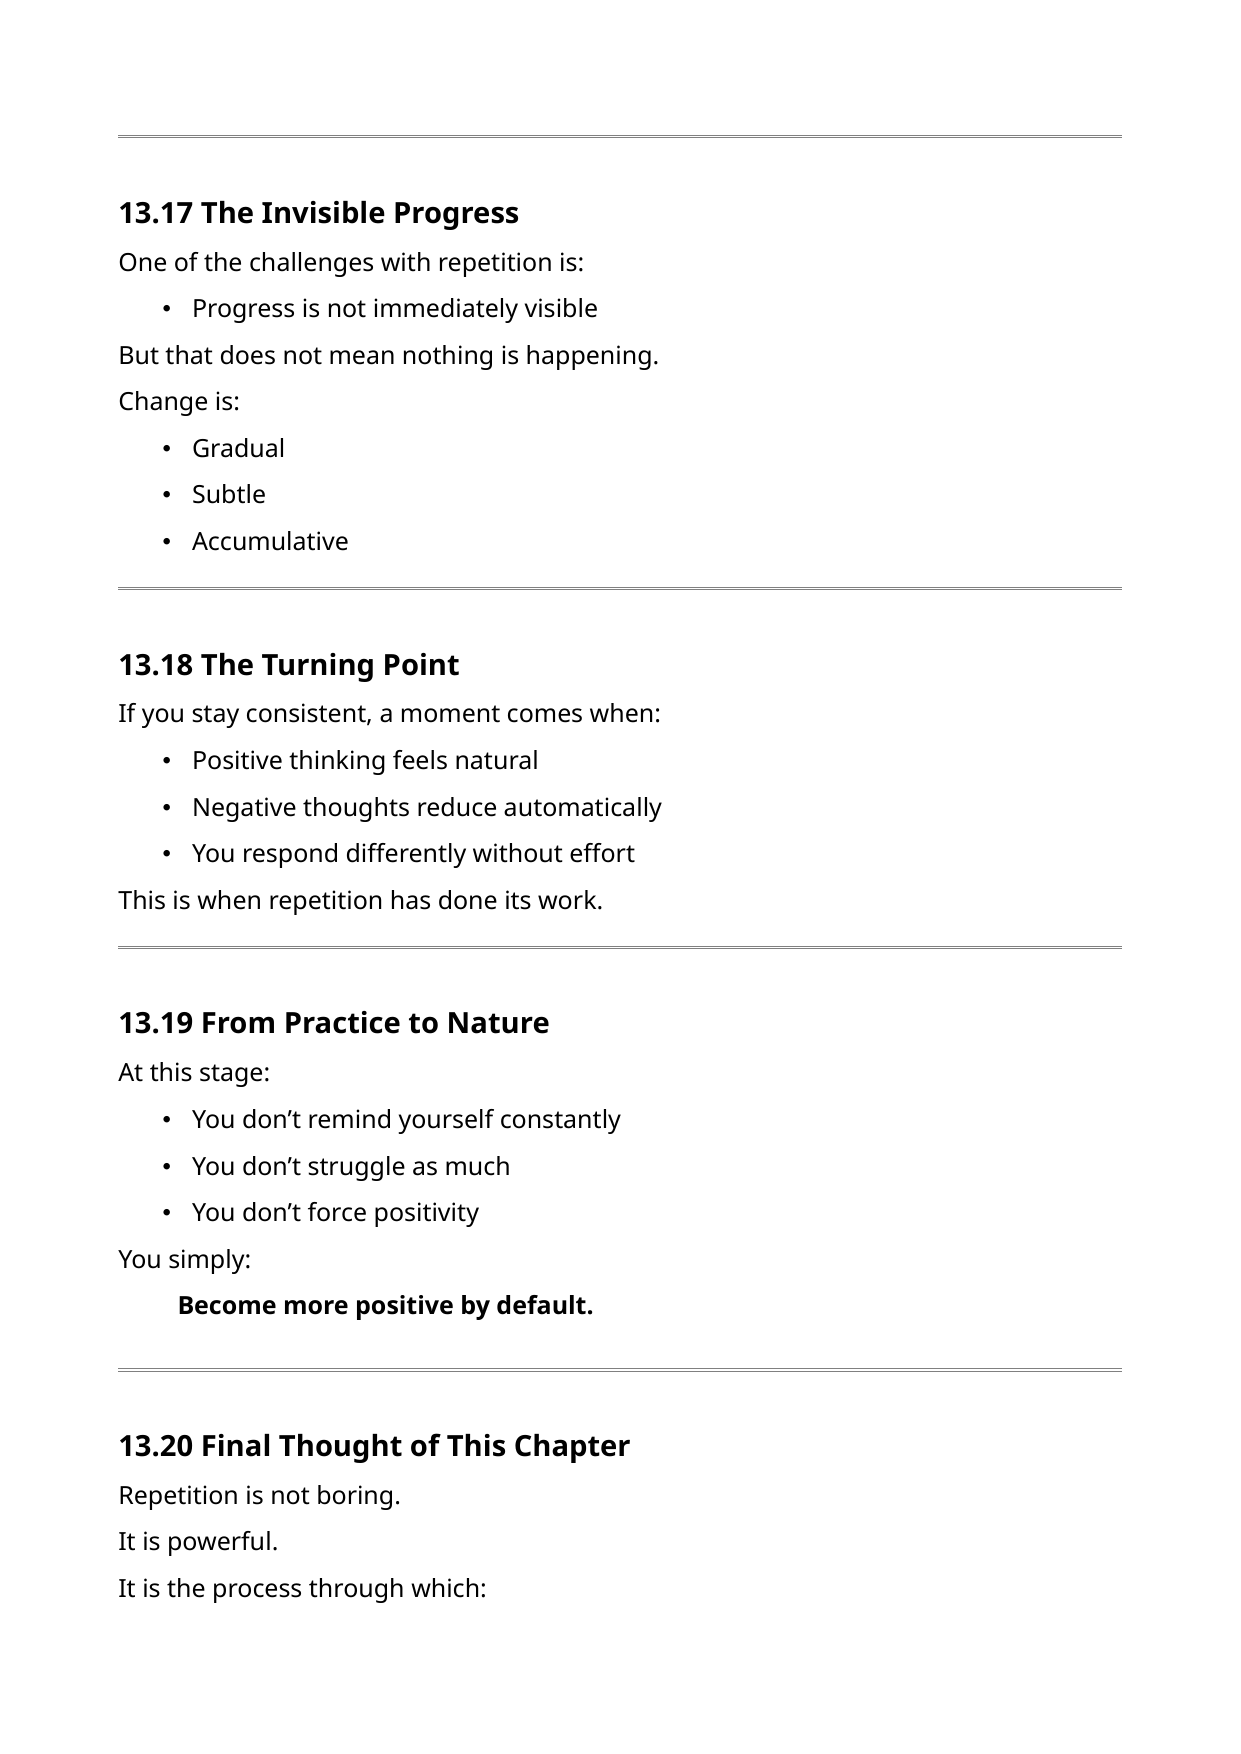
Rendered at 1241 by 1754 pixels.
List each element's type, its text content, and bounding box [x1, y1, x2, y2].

list Gradual [162, 430, 1122, 464]
list Subtle [162, 477, 1122, 511]
text Repetition is not boring. [118, 1477, 1122, 1511]
list Accumulative [162, 523, 1122, 558]
subtitle 13.20 Final Thought of This Chapter [118, 1425, 1122, 1465]
list Progress is not immediately visible [162, 291, 1122, 325]
text If you stay consistent, a moment comes when: [118, 696, 1122, 730]
subtitle 13.19 From Practice to Nature [118, 1003, 1122, 1042]
text You simply: [118, 1241, 1122, 1275]
text But that does not mean nothing is happening. [118, 337, 1122, 371]
text At this stage: [118, 1055, 1122, 1089]
list You don’t struggle as much [162, 1148, 1122, 1182]
text It is powerful. [118, 1524, 1122, 1558]
list You don’t remind yourself constantly [162, 1102, 1122, 1136]
list Positive thinking feels natural [162, 743, 1122, 777]
text It is the process through which: [118, 1571, 1122, 1604]
subtitle 13.17 The Invisible Progress [118, 192, 1122, 232]
list Negative thoughts reduce automatically [162, 789, 1122, 823]
list You don’t force positivity [162, 1195, 1122, 1229]
text Become more positive by default. [177, 1288, 1063, 1322]
text This is when repetition has done its work. [118, 882, 1122, 916]
text One of the challenges with repetition is: [118, 244, 1122, 278]
text Change is: [118, 384, 1122, 418]
subtitle 13.18 The Turning Point [118, 644, 1122, 684]
list You respond differently without effort [162, 836, 1122, 870]
